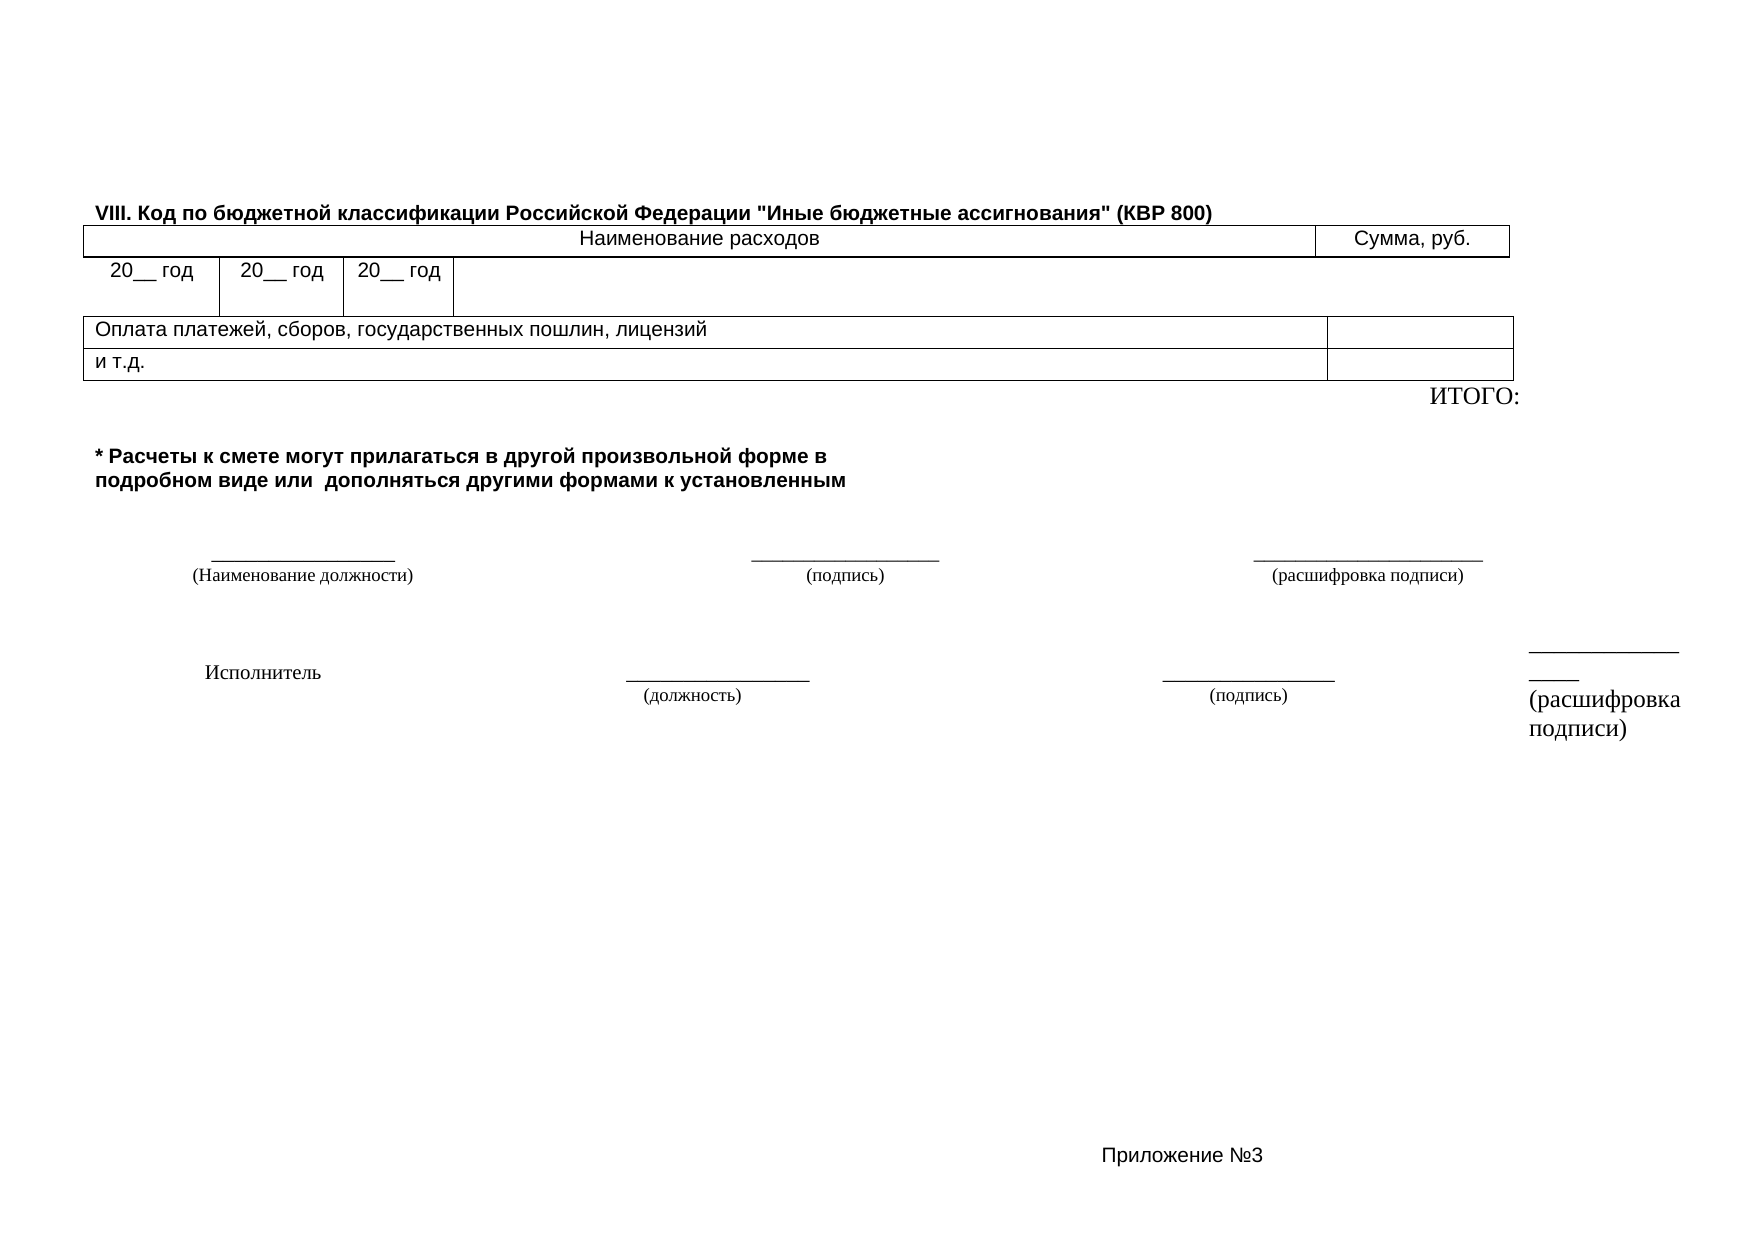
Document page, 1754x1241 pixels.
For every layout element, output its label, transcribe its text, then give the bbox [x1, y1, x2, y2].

table_cell [1004, 381, 1029, 413]
table_cell [1205, 258, 1232, 316]
table_cell [1175, 444, 1183, 502]
table_cell [523, 502, 542, 533]
table_cell [614, 258, 634, 316]
table_cell [1072, 258, 1099, 316]
table_cell [1165, 595, 1191, 627]
table_cell [1218, 381, 1241, 413]
table_cell [903, 742, 926, 773]
table_cell [1257, 595, 1311, 627]
table_cell [154, 133, 172, 164]
table_cell ________________ [483, 627, 953, 684]
table_cell [1108, 413, 1136, 444]
table_cell [245, 502, 263, 533]
table_cell [190, 742, 207, 773]
table_cell [583, 133, 602, 164]
table_cell [316, 413, 334, 444]
table_cell [1015, 444, 1033, 502]
table_header [74, 1023, 186, 1167]
table_cell [389, 133, 407, 164]
table_cell [743, 381, 762, 413]
table_cell [623, 413, 642, 444]
table_cell [1108, 502, 1136, 533]
table_cell [1550, 444, 1554, 502]
table_cell [603, 742, 622, 773]
table_cell [137, 381, 154, 413]
table_cell [823, 502, 842, 533]
table_cell [1609, 164, 1703, 225]
table_cell [407, 413, 425, 444]
table_cell [903, 381, 926, 413]
table_cell [316, 133, 334, 164]
table_cell [172, 502, 190, 533]
table_cell [926, 133, 953, 164]
table_cell [263, 133, 281, 164]
table_cell [443, 742, 462, 773]
table_cell [172, 133, 190, 164]
table_cell [1165, 564, 1191, 595]
table_cell [1085, 502, 1108, 533]
table_cell [674, 258, 694, 316]
table_cell [979, 502, 1004, 533]
table_cell [1257, 502, 1311, 533]
table_cell 20__ год [220, 258, 343, 316]
table_cell [763, 502, 782, 533]
table_cell [1473, 595, 1518, 627]
table_cell [843, 742, 862, 773]
table_cell Сумма, руб. [1316, 226, 1509, 256]
table_cell [979, 413, 1004, 444]
table_header [553, 1023, 697, 1167]
table_cell [172, 742, 190, 773]
table_cell [903, 595, 926, 627]
table_cell [425, 742, 442, 773]
table_cell [454, 258, 474, 316]
table_cell [563, 502, 582, 533]
table_cell [172, 413, 190, 444]
table_cell 20__ год [84, 258, 219, 316]
table_cell [483, 502, 502, 533]
table_cell [823, 742, 842, 773]
table_cell [1378, 444, 1393, 502]
table_cell [1311, 595, 1356, 627]
table_cell [694, 258, 714, 316]
table_cell [944, 444, 948, 502]
table_cell [703, 595, 722, 627]
table_cell [1609, 133, 1703, 164]
table_header [186, 1023, 297, 1167]
table_cell [643, 502, 662, 533]
table_cell [1218, 595, 1257, 627]
table_cell [783, 381, 802, 413]
table_cell [894, 258, 914, 316]
table_cell [583, 502, 602, 533]
table_cell [463, 684, 482, 742]
table_cell [101, 133, 119, 164]
table_cell [1085, 413, 1108, 444]
table_cell [953, 595, 979, 627]
table_cell [823, 595, 842, 627]
table_cell [1058, 502, 1085, 533]
table_cell [1514, 225, 1604, 256]
table_cell (подпись) [583, 564, 1108, 595]
table_cell [723, 381, 742, 413]
table_cell [1108, 564, 1136, 595]
table_cell [643, 742, 662, 773]
table_cell [281, 742, 298, 773]
table_cell [979, 381, 1004, 413]
table_cell [1437, 742, 1473, 773]
table_cell [1004, 595, 1029, 627]
table_cell [1191, 502, 1218, 533]
table_cell [1518, 502, 1703, 533]
table_cell ________________ [1518, 627, 1703, 684]
table_cell 20__ год [344, 258, 453, 316]
table_cell [1165, 533, 1191, 564]
table_cell [463, 413, 482, 444]
table_cell [245, 684, 263, 742]
table_cell [643, 133, 662, 164]
table_cell [172, 595, 190, 627]
table_cell [623, 381, 642, 413]
table_cell [743, 133, 762, 164]
table_cell [263, 502, 281, 533]
table_cell [953, 627, 979, 684]
table_cell [190, 381, 207, 413]
table_cell [1085, 742, 1108, 773]
table_cell [119, 413, 137, 444]
table_cell [1143, 444, 1147, 502]
table_cell [1020, 258, 1046, 316]
table_cell [172, 684, 190, 742]
table_cell [979, 595, 1004, 627]
table_cell [1218, 133, 1241, 164]
table_cell (расшифровка подписи) [1218, 564, 1518, 595]
table_cell (подпись) [979, 684, 1518, 742]
table_cell [154, 742, 172, 773]
table_cell [1272, 413, 1307, 444]
table_cell [683, 413, 702, 444]
table_cell [1029, 595, 1058, 627]
table_cell [1050, 444, 1064, 502]
table_cell [1116, 444, 1130, 502]
table_cell [1518, 595, 1703, 627]
table_cell [1058, 413, 1085, 444]
table_cell [863, 742, 882, 773]
table_cell [407, 502, 425, 533]
table_cell [443, 133, 462, 164]
table_cell [1311, 742, 1356, 773]
table_cell [863, 502, 882, 533]
table_cell [503, 133, 522, 164]
table_cell [228, 684, 245, 742]
table_cell [263, 381, 281, 413]
table_cell [643, 595, 662, 627]
table_cell [1389, 381, 1418, 413]
table_cell [1130, 444, 1143, 502]
table_cell [389, 595, 407, 627]
table_cell [903, 413, 926, 444]
table_cell [208, 381, 228, 413]
table_cell [543, 413, 562, 444]
table_cell [523, 595, 542, 627]
table_cell [208, 684, 228, 742]
table_cell [1029, 413, 1058, 444]
table_cell [1010, 444, 1014, 502]
table_cell [823, 413, 842, 444]
table_cell [299, 133, 316, 164]
table_cell [1369, 133, 1389, 164]
table_cell [883, 381, 902, 413]
table_cell [979, 133, 1004, 164]
table_cell [1369, 413, 1389, 444]
table_cell [1218, 413, 1241, 444]
table_cell [834, 258, 854, 316]
table_cell [563, 381, 582, 413]
table_cell [1136, 595, 1165, 627]
table_cell [190, 413, 207, 444]
table_cell [1245, 444, 1249, 502]
table_cell [137, 413, 154, 444]
table_cell [84, 684, 101, 742]
table_cell [683, 595, 702, 627]
table_cell Исполнитель [84, 627, 442, 684]
table_cell [583, 413, 602, 444]
table_cell [754, 258, 774, 316]
table_cell [1108, 381, 1136, 413]
table_cell [1307, 133, 1341, 164]
table_cell [1323, 444, 1331, 502]
table_cell [734, 258, 754, 316]
table_cell [803, 413, 822, 444]
table_cell [503, 381, 522, 413]
table_cell [883, 413, 902, 444]
table_cell [743, 595, 762, 627]
table_cell [463, 742, 482, 773]
table_cell [84, 502, 101, 533]
table_cell [463, 627, 482, 684]
table_cell [281, 502, 298, 533]
table_cell [334, 595, 354, 627]
table_cell [1147, 444, 1161, 502]
table_cell [714, 258, 734, 316]
table_cell [1218, 502, 1257, 533]
table_cell [1228, 444, 1244, 502]
table_cell [208, 742, 228, 773]
table_cell [783, 502, 802, 533]
table_cell ______________________ [1218, 533, 1518, 564]
table_cell [1108, 533, 1136, 564]
table_cell [334, 413, 354, 444]
table_cell [407, 595, 425, 627]
table_cell [603, 133, 622, 164]
table_cell [1307, 413, 1341, 444]
table_cell [523, 133, 542, 164]
table_cell [953, 742, 979, 773]
table_cell [1514, 164, 1604, 225]
table_cell [993, 258, 1020, 316]
table_cell [1327, 164, 1509, 225]
table_cell [1576, 444, 1581, 502]
table_cell [1454, 444, 1459, 502]
table_cell [463, 133, 482, 164]
table_cell [84, 381, 101, 413]
table_cell [968, 258, 993, 316]
table_cell [84, 742, 101, 773]
table_cell [1058, 133, 1085, 164]
table_cell [723, 742, 742, 773]
table_cell [1108, 133, 1136, 164]
table_cell [228, 502, 245, 533]
table_cell [1341, 413, 1369, 444]
table_cell [843, 381, 862, 413]
table_cell [823, 381, 842, 413]
table_cell [563, 742, 582, 773]
table_cell [563, 595, 582, 627]
table_cell [263, 684, 281, 742]
table_cell [190, 133, 207, 164]
table_cell [1393, 444, 1397, 502]
table_cell [389, 413, 407, 444]
table_cell Оплата платежей, сборов, государственных пошлин, лицензий [84, 317, 1327, 348]
table_cell [407, 742, 425, 773]
table_cell [583, 381, 602, 413]
table_cell [245, 595, 263, 627]
table_cell [483, 413, 502, 444]
table_cell [463, 502, 482, 533]
table_cell [1191, 133, 1218, 164]
table_cell [1136, 502, 1165, 533]
table_cell [1430, 444, 1442, 502]
table_cell [1401, 595, 1437, 627]
table_cell [1609, 256, 1703, 316]
table_cell [1398, 444, 1411, 502]
table_cell [372, 133, 389, 164]
table_cell [208, 502, 228, 533]
table_cell [663, 595, 682, 627]
table_cell [1356, 502, 1401, 533]
table_cell [1232, 258, 1261, 316]
table_cell [603, 381, 622, 413]
table_cell [1004, 502, 1029, 533]
table_cell [474, 258, 494, 316]
table_cell [299, 413, 316, 444]
table_cell [703, 381, 722, 413]
table_cell [1483, 444, 1491, 502]
table_cell [1514, 348, 1604, 380]
table_cell [1241, 381, 1272, 413]
table_cell (Наименование должности) [84, 564, 522, 595]
table_cell [1153, 258, 1179, 316]
table_cell [1058, 595, 1085, 627]
table_cell [543, 381, 562, 413]
table_cell [334, 381, 354, 413]
table_cell [119, 684, 137, 742]
table_cell [1437, 502, 1473, 533]
table_cell [334, 742, 354, 773]
table_cell [953, 381, 979, 413]
table_cell [1191, 595, 1218, 627]
table_cell и т.д. [84, 349, 1327, 380]
table_cell [1033, 444, 1042, 502]
table_cell [1261, 258, 1296, 316]
table_cell [407, 684, 425, 742]
table_cell [407, 133, 425, 164]
table_cell [1307, 381, 1341, 413]
table_cell [883, 595, 902, 627]
table_cell [940, 258, 967, 316]
table_cell [1284, 444, 1303, 502]
table_cell [1272, 381, 1307, 413]
table_cell __________________ [583, 533, 1108, 564]
table_cell [723, 413, 742, 444]
table_cell [443, 502, 462, 533]
table_cell [334, 502, 354, 533]
table_cell [1085, 133, 1108, 164]
table_cell [903, 133, 926, 164]
table_cell [583, 742, 602, 773]
table_cell [1161, 444, 1175, 502]
table_cell [523, 533, 542, 564]
table_cell [1360, 444, 1365, 502]
table_cell [1108, 595, 1136, 627]
table_cell [154, 381, 172, 413]
table_cell [523, 413, 542, 444]
table_cell [1609, 316, 1703, 348]
table_cell [263, 742, 281, 773]
table_cell [1401, 742, 1437, 773]
table_cell [1473, 742, 1518, 773]
table_cell [948, 444, 963, 502]
table_cell [903, 502, 926, 533]
table_cell [723, 595, 742, 627]
table_cell [883, 742, 902, 773]
table_cell [563, 413, 582, 444]
table_cell [663, 413, 682, 444]
table_cell [814, 258, 834, 316]
table_cell [1029, 133, 1058, 164]
table_cell [623, 742, 642, 773]
table_cell [1365, 444, 1378, 502]
table_cell [654, 258, 674, 316]
table_cell [299, 595, 316, 627]
table_cell [137, 595, 154, 627]
table_cell [594, 258, 614, 316]
table_cell [137, 502, 154, 533]
table_cell [663, 742, 682, 773]
table_cell [1389, 133, 1418, 164]
table_cell [84, 595, 101, 627]
table_cell [228, 595, 245, 627]
table_cell [543, 533, 562, 564]
table_cell [1514, 256, 1604, 316]
table_cell [783, 595, 802, 627]
table_cell [443, 627, 462, 684]
table_cell [443, 595, 462, 627]
table_cell [101, 742, 119, 773]
table_cell [407, 381, 425, 413]
table_cell [425, 133, 442, 164]
table_cell [463, 595, 482, 627]
table_cell [425, 502, 442, 533]
table_cell [643, 381, 662, 413]
table_cell [1136, 381, 1165, 413]
table_cell [1004, 133, 1029, 164]
table_cell [1369, 381, 1389, 413]
table_cell [1241, 133, 1272, 164]
table_cell [1609, 225, 1703, 256]
table_cell [514, 258, 534, 316]
table_cell [84, 133, 101, 164]
table_cell [953, 133, 979, 164]
table_cell [1058, 742, 1085, 773]
table_cell [723, 502, 742, 533]
table_cell [1331, 444, 1346, 502]
table_cell [263, 413, 281, 444]
table_cell [101, 381, 119, 413]
table_cell [154, 502, 172, 533]
table_cell [563, 564, 582, 595]
table_cell [1341, 133, 1369, 164]
table_cell [803, 502, 822, 533]
table_cell [1425, 444, 1430, 502]
table_cell [983, 444, 998, 502]
table_cell [603, 595, 622, 627]
table_cell [334, 684, 354, 742]
table_cell [425, 595, 442, 627]
table_cell [245, 381, 263, 413]
table_cell [903, 684, 926, 742]
table_cell [926, 595, 953, 627]
table_cell [245, 133, 263, 164]
table_cell [783, 133, 802, 164]
table_cell [1401, 502, 1437, 533]
table_cell [574, 258, 594, 316]
table_cell [1210, 444, 1214, 502]
table_cell [245, 413, 263, 444]
table_cell [1257, 742, 1311, 773]
table_cell [1081, 444, 1096, 502]
table_cell [1065, 444, 1077, 502]
table_cell [803, 381, 822, 413]
table_cell [101, 595, 119, 627]
table_cell [354, 502, 372, 533]
table_cell [763, 413, 782, 444]
table_cell [703, 742, 722, 773]
table_cell [494, 258, 514, 316]
table_cell [863, 413, 882, 444]
table_cell [1600, 444, 1604, 502]
table_cell [1191, 381, 1218, 413]
table_cell [953, 684, 979, 742]
table_cell [843, 133, 862, 164]
table_cell [863, 381, 882, 413]
table_cell [643, 413, 662, 444]
table_cell [503, 595, 522, 627]
table_cell [1518, 564, 1703, 595]
table_cell [137, 684, 154, 742]
table_cell [1241, 413, 1272, 444]
table_cell [372, 381, 389, 413]
table_cell [663, 381, 682, 413]
table_cell [1437, 595, 1473, 627]
table_cell [281, 413, 298, 444]
table_cell [1136, 413, 1165, 444]
table_cell [1418, 133, 1604, 164]
table_cell [334, 133, 354, 164]
table_cell [683, 133, 702, 164]
table_cell [443, 684, 462, 742]
table_cell [389, 742, 407, 773]
table_cell [299, 684, 316, 742]
table_cell [1183, 444, 1197, 502]
table_cell [1468, 444, 1483, 502]
table_cell [1136, 133, 1165, 164]
table_header [697, 1023, 841, 1167]
table_cell [1609, 348, 1703, 380]
table_cell [483, 742, 502, 773]
table_cell [1085, 381, 1108, 413]
table_cell [208, 133, 228, 164]
table_cell [101, 684, 119, 742]
table_cell [1411, 444, 1425, 502]
table_cell [703, 413, 722, 444]
table_cell [743, 742, 762, 773]
table_cell [208, 413, 228, 444]
table_cell [1029, 742, 1058, 773]
table_cell * Расчеты к смете могут прилагаться в другой произвольной форме в подробном виде или дополняться другими формами к установленным [84, 444, 922, 502]
table_cell [543, 133, 562, 164]
table_cell [663, 502, 682, 533]
table_cell [84, 413, 101, 444]
table_cell [1046, 258, 1072, 316]
table_header [409, 1023, 553, 1167]
table_cell [1191, 533, 1218, 564]
table_cell [634, 258, 654, 316]
table_cell [119, 502, 137, 533]
table_cell Наименование расходов [84, 226, 1315, 256]
table_cell [623, 502, 642, 533]
table_cell [543, 595, 562, 627]
table_cell [1191, 413, 1218, 444]
table_cell [463, 381, 482, 413]
table_cell [1136, 533, 1165, 564]
table_cell [1609, 444, 1703, 502]
table_cell [783, 413, 802, 444]
table_header [298, 1023, 409, 1167]
table_cell [523, 381, 542, 413]
table_cell [1029, 381, 1058, 413]
table_cell [953, 413, 979, 444]
table_cell [1191, 564, 1218, 595]
table_cell [953, 502, 979, 533]
table_cell [743, 502, 762, 533]
table_cell [281, 595, 298, 627]
table_cell [1503, 444, 1523, 502]
table_cell [1265, 444, 1279, 502]
table_cell [190, 595, 207, 627]
table_cell [583, 595, 602, 627]
table_cell [803, 595, 822, 627]
table_cell [425, 413, 442, 444]
table_cell [1491, 444, 1503, 502]
table_cell [1085, 595, 1108, 627]
table_cell [863, 595, 882, 627]
table_cell [763, 381, 782, 413]
table_cell [1165, 502, 1191, 533]
table_cell [563, 133, 582, 164]
table_cell [803, 133, 822, 164]
table_cell [1004, 413, 1029, 444]
table_cell [1328, 317, 1513, 348]
table_cell [154, 413, 172, 444]
table_cell [1077, 444, 1081, 502]
table_cell [425, 684, 442, 742]
table_cell [119, 595, 137, 627]
table_cell [1179, 258, 1204, 316]
table_cell [1249, 444, 1265, 502]
table_cell [1609, 413, 1703, 444]
table_cell [354, 413, 372, 444]
table_cell [563, 533, 582, 564]
table_cell [503, 413, 522, 444]
table_cell [843, 413, 862, 444]
table_cell [1218, 742, 1257, 773]
table_cell [299, 381, 316, 413]
table_cell [1136, 564, 1165, 595]
table_cell [843, 502, 862, 533]
table_cell _______________ [979, 627, 1518, 684]
table_cell [603, 502, 622, 533]
table_cell [154, 595, 172, 627]
table_cell [1418, 413, 1608, 444]
table_cell [316, 502, 334, 533]
table_cell [1536, 444, 1550, 502]
table_cell [389, 684, 407, 742]
table_cell [1609, 380, 1703, 413]
table_cell [1191, 742, 1218, 773]
table_cell [926, 742, 953, 773]
table_cell [190, 684, 207, 742]
table_cell [534, 258, 554, 316]
table_cell [854, 258, 874, 316]
table_cell [1328, 349, 1513, 380]
table_cell [354, 684, 372, 742]
table_cell [964, 444, 975, 502]
table_header [841, 1023, 955, 1167]
table_cell [803, 742, 822, 773]
table_cell [975, 444, 983, 502]
table_cell [1523, 444, 1528, 502]
table_cell [763, 742, 782, 773]
table_cell [1029, 502, 1058, 533]
table_cell [1568, 444, 1576, 502]
table_cell (должность) [483, 684, 902, 742]
table_cell [554, 258, 574, 316]
table_cell [1581, 444, 1600, 502]
table_cell [683, 381, 702, 413]
table_header Приложение №3 [1090, 1023, 1613, 1167]
table_cell [883, 133, 902, 164]
table_cell [1518, 742, 1703, 773]
table_cell [723, 133, 742, 164]
table_cell [543, 564, 562, 595]
table_cell [523, 564, 542, 595]
table_cell [783, 742, 802, 773]
table_cell [228, 133, 245, 164]
table_cell [228, 413, 245, 444]
table_cell [926, 413, 953, 444]
table_cell [1356, 595, 1401, 627]
table_cell [763, 133, 782, 164]
table_cell [1514, 316, 1604, 348]
table_cell [1327, 256, 1514, 316]
table_cell [503, 502, 522, 533]
table_cell VIII. Код по бюджетной классификации Российской Федерации "Иные бюджетные ассигнования" (КВР 800) [84, 164, 1327, 225]
table_cell [603, 413, 622, 444]
table_cell [443, 413, 462, 444]
table_cell [1528, 444, 1536, 502]
table_cell [263, 595, 281, 627]
table_cell ИТОГО: [1418, 380, 1608, 413]
table_cell [137, 742, 154, 773]
table_cell [443, 381, 462, 413]
table_cell [1004, 742, 1029, 773]
table_cell [372, 413, 389, 444]
table_cell [1214, 444, 1228, 502]
table_cell [543, 742, 562, 773]
table_cell [1356, 742, 1401, 773]
table_cell [1165, 133, 1191, 164]
table_cell [926, 502, 953, 533]
table_cell ________________ [84, 533, 522, 564]
table_cell [774, 258, 794, 316]
table_cell [1346, 444, 1360, 502]
table_cell [1389, 413, 1418, 444]
table_cell [1303, 444, 1323, 502]
table_cell [354, 133, 372, 164]
table_cell [914, 258, 940, 316]
table_cell [823, 133, 842, 164]
table_cell [1136, 742, 1165, 773]
table_cell [794, 258, 814, 316]
table_cell [979, 742, 1004, 773]
table_cell [172, 381, 190, 413]
table_cell [299, 502, 316, 533]
table_cell [281, 381, 298, 413]
table_cell [1112, 444, 1116, 502]
table_cell [354, 742, 372, 773]
table_cell [354, 381, 372, 413]
table_cell [1165, 413, 1191, 444]
table_cell [663, 133, 682, 164]
table_cell [245, 742, 263, 773]
table_cell (расшифровка подписи) [1518, 684, 1703, 742]
table_cell [922, 444, 932, 502]
table_cell [208, 595, 228, 627]
table_cell [1442, 444, 1454, 502]
table_cell [1165, 381, 1191, 413]
table_cell [316, 381, 334, 413]
table_cell [843, 595, 862, 627]
table_cell [523, 742, 542, 773]
table_cell [137, 133, 154, 164]
table_cell [543, 502, 562, 533]
table_cell [372, 502, 389, 533]
table_cell [101, 413, 119, 444]
table_cell [354, 595, 372, 627]
table_cell [101, 502, 119, 533]
table_cell [1473, 502, 1518, 533]
table_cell [372, 742, 389, 773]
table_cell [1311, 502, 1356, 533]
table_cell [483, 133, 502, 164]
table_cell [763, 595, 782, 627]
table_cell [503, 742, 522, 773]
table_cell [1554, 444, 1568, 502]
table_cell [119, 742, 137, 773]
table_cell [926, 684, 953, 742]
table_cell [623, 595, 642, 627]
table_cell [389, 502, 407, 533]
table_cell [119, 381, 137, 413]
table_cell [316, 742, 334, 773]
table_cell [874, 258, 894, 316]
table_cell [1341, 381, 1369, 413]
table_cell [623, 133, 642, 164]
table_cell [998, 444, 1010, 502]
table_cell [372, 595, 389, 627]
table_cell [1272, 133, 1307, 164]
table_cell [228, 381, 245, 413]
table_cell [1096, 444, 1112, 502]
table_cell [932, 444, 944, 502]
table_cell [1058, 381, 1085, 413]
table_cell [703, 502, 722, 533]
table_cell [372, 684, 389, 742]
table_cell [1126, 258, 1152, 316]
table_cell [926, 381, 953, 413]
table_cell [316, 684, 334, 742]
table_cell [1510, 225, 1514, 256]
table_cell [299, 742, 316, 773]
table_cell [483, 595, 502, 627]
table_cell [281, 133, 298, 164]
table_cell [743, 413, 762, 444]
table_cell [190, 502, 207, 533]
table_cell [154, 684, 172, 742]
table_cell [883, 502, 902, 533]
table_cell [1510, 164, 1514, 225]
table_cell [1459, 444, 1468, 502]
table_cell [1042, 444, 1050, 502]
table_cell [1108, 742, 1136, 773]
table_cell [683, 502, 702, 533]
table_cell [1296, 258, 1327, 316]
table_cell [1518, 533, 1703, 564]
table_cell [1197, 444, 1210, 502]
table_cell [316, 595, 334, 627]
table_cell [1165, 742, 1191, 773]
table_cell [1100, 258, 1126, 316]
table_cell [1279, 444, 1283, 502]
table_cell [281, 684, 298, 742]
table_cell [703, 133, 722, 164]
table_cell [483, 381, 502, 413]
table_cell [119, 133, 137, 164]
table_cell [228, 742, 245, 773]
table_cell [425, 381, 442, 413]
table_cell [863, 133, 882, 164]
table_header [955, 1023, 1090, 1167]
table_cell [683, 742, 702, 773]
table_cell [389, 381, 407, 413]
